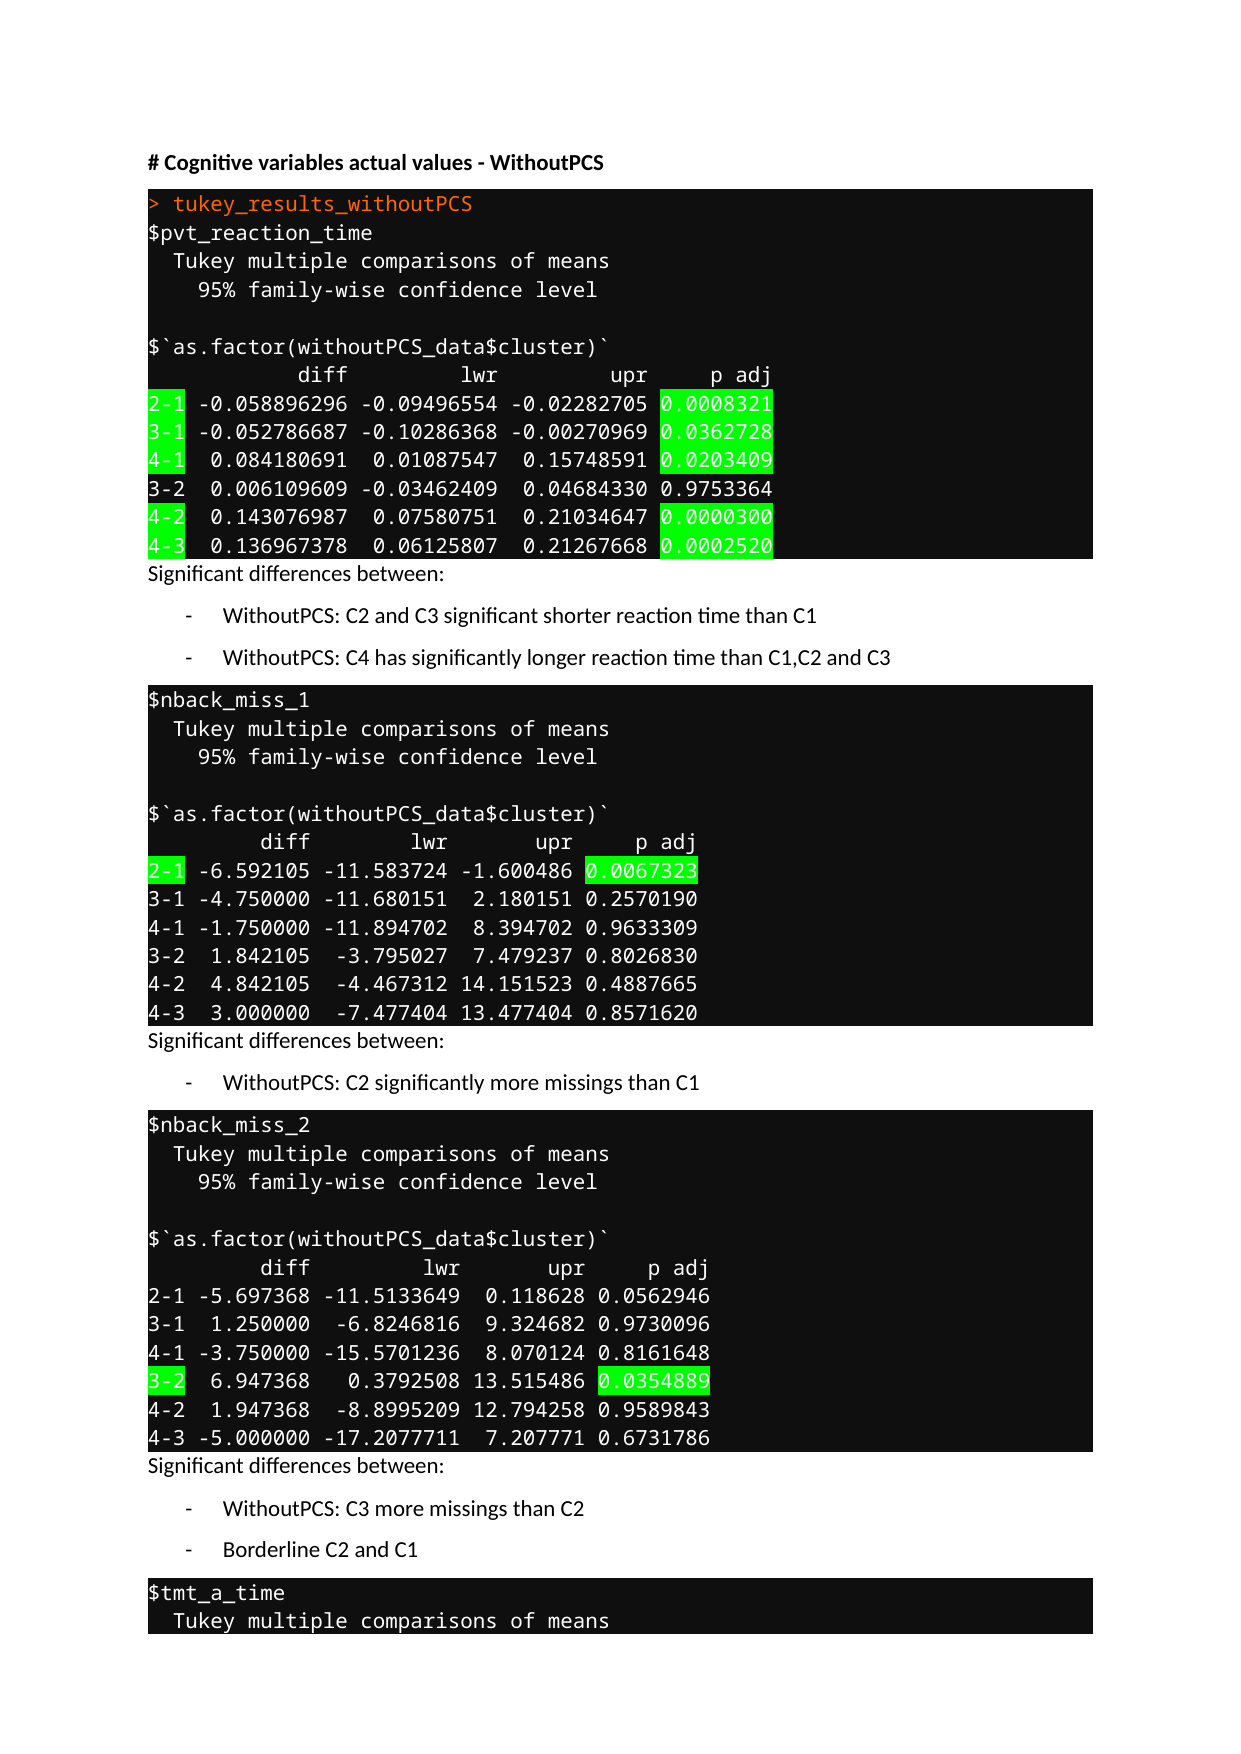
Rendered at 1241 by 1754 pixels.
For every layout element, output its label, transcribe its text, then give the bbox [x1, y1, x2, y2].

text $nback_miss_1 [148, 685, 1093, 714]
text 4-3 3.000000 -7.477404 13.477404 0.8571620 [148, 998, 1093, 1026]
text 95% family-wise confidence level [148, 1167, 1093, 1196]
text 4-1 -1.750000 -11.894702 8.394702 0.9633309 [148, 913, 1093, 941]
text Tukey multiple comparisons of means [148, 246, 1093, 275]
text 95% family-wise confidence level [148, 742, 1093, 771]
text $`as.factor(withoutPCS_data$cluster)` [148, 332, 1093, 360]
text $`as.factor(withoutPCS_data$cluster)` [148, 1224, 1093, 1253]
text 3-2 6.947368 0.3792508 13.515486 0.0354889 [148, 1366, 1093, 1395]
text 2-1 -6.592105 -11.583724 -1.600486 0.0067323 [148, 856, 1093, 884]
text # Cognitive variables actual values - WithoutPCS [148, 148, 1093, 176]
text Significant differences between: [148, 559, 1093, 587]
text 4-1 -3.750000 -15.5701236 8.070124 0.8161648 [148, 1338, 1093, 1366]
text 2-1 -5.697368 -11.5133649 0.118628 0.0562946 [148, 1281, 1093, 1309]
text 4-3 -5.000000 -17.2077711 7.207771 0.6731786 [148, 1423, 1093, 1452]
text 4-2 1.947368 -8.8995209 12.794258 0.9589843 [148, 1395, 1093, 1423]
text 3-2 0.006109609 -0.03462409 0.04684330 0.9753364 [148, 474, 1093, 502]
text 4-3 0.136967378 0.06125807 0.21267668 0.0002520 [148, 531, 1093, 559]
text Significant differences between: [148, 1026, 1093, 1054]
text 3-1 -0.052786687 -0.10286368 -0.00270969 0.0362728 [148, 417, 1093, 446]
text 3-2 1.842105 -3.795027 7.479237 0.8026830 [148, 941, 1093, 969]
text $pvt_reaction_time [148, 218, 1093, 246]
text 95% family-wise confidence level [148, 275, 1093, 303]
text 3-1 -4.750000 -11.680151 2.180151 0.2570190 [148, 884, 1093, 913]
text 4-2 4.842105 -4.467312 14.151523 0.4887665 [148, 969, 1093, 998]
text $nback_miss_2 [148, 1110, 1093, 1139]
list WithoutPCS: C2 and C3 significant shorter reaction time than C1 [185, 601, 1093, 629]
list Borderline C2 and C1 [185, 1536, 1093, 1564]
list WithoutPCS: C4 has significantly longer reaction time than C1,C2 and C3 [185, 643, 1093, 671]
list WithoutPCS: C2 significantly more missings than C1 [185, 1068, 1093, 1096]
text diff lwr upr p adj [148, 827, 1093, 856]
text > tukey_results_withoutPCS [148, 189, 1093, 218]
text $`as.factor(withoutPCS_data$cluster)` [148, 799, 1093, 827]
text diff lwr upr p adj [148, 1253, 1093, 1281]
text 4-2 0.143076987 0.07580751 0.21034647 0.0000300 [148, 502, 1093, 531]
text Tukey multiple comparisons of means [148, 1606, 1093, 1634]
text 4-1 0.084180691 0.01087547 0.15748591 0.0203409 [148, 446, 1093, 474]
text 2-1 -0.058896296 -0.09496554 -0.02282705 0.0008321 [148, 389, 1093, 417]
text Tukey multiple comparisons of means [148, 714, 1093, 742]
text Tukey multiple comparisons of means [148, 1139, 1093, 1167]
text diff lwr upr p adj [148, 360, 1093, 389]
text $tmt_a_time [148, 1578, 1093, 1606]
text Significant differences between: [148, 1452, 1093, 1480]
list WithoutPCS: C3 more missings than C2 [185, 1494, 1093, 1522]
text 3-1 1.250000 -6.8246816 9.324682 0.9730096 [148, 1309, 1093, 1338]
